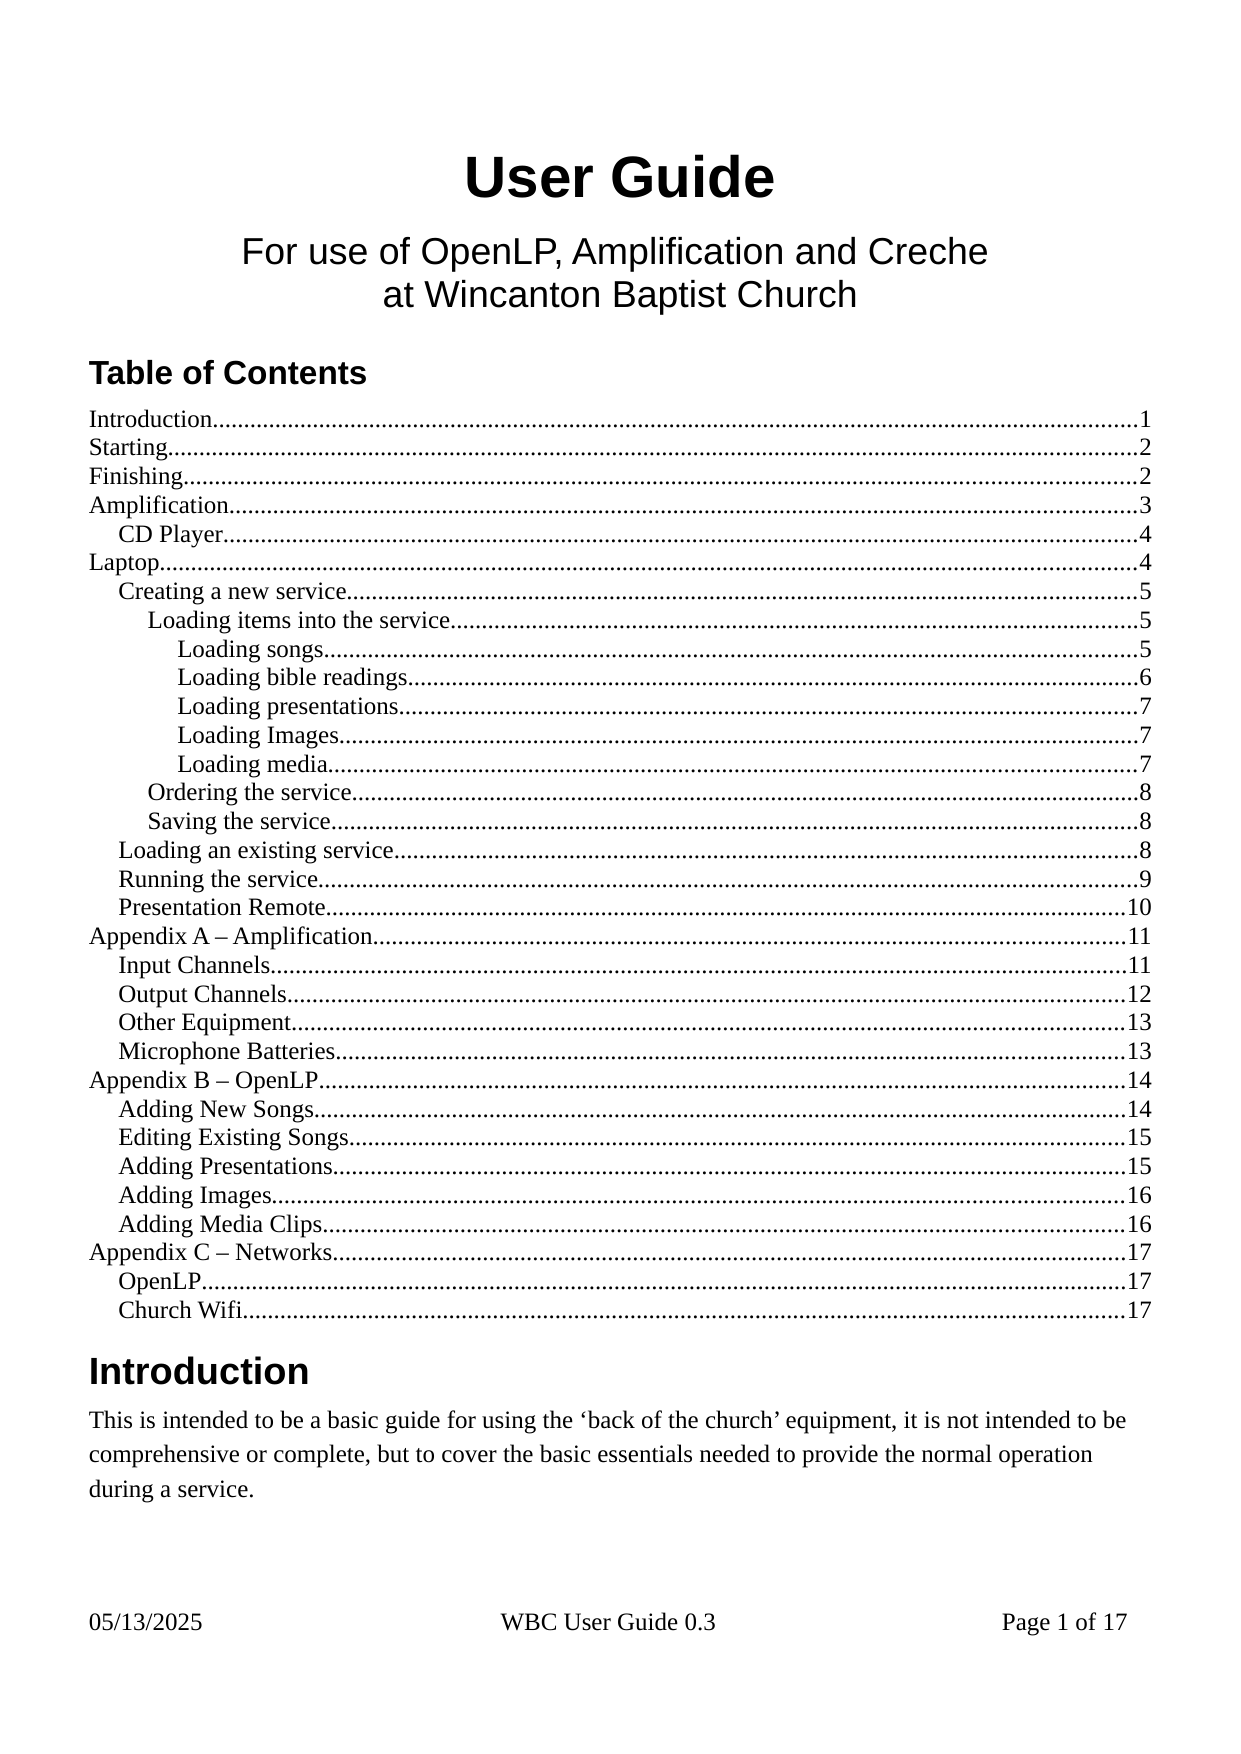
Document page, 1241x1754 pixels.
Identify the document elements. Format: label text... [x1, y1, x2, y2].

text Ordering the service 8 [147, 777, 1152, 806]
text Finishing 2 [88, 461, 1152, 490]
text Loading media 7 [177, 749, 1152, 777]
text Introduction 1 [88, 404, 1152, 432]
text Adding Images 16 [118, 1180, 1152, 1209]
subtitle Table of Contents [88, 353, 1152, 391]
text Loading items into the service 5 [147, 605, 1152, 634]
text Appendix B – OpenLP 14 [88, 1065, 1152, 1094]
text Running the service 9 [118, 864, 1152, 892]
text Laptop 4 [88, 547, 1152, 576]
text Presentation Remote 10 [118, 892, 1152, 921]
text OpenLP 17 [118, 1266, 1152, 1295]
text Microphone Batteries 13 [118, 1036, 1152, 1065]
subtitle For use of OpenLP, Amplification and Creche at Wincanton Baptist Church [88, 229, 1152, 315]
text Output Channels 12 [118, 979, 1152, 1007]
text Loading presentations 7 [177, 691, 1152, 720]
title User Guide [88, 143, 1152, 210]
text Editing Existing Songs 15 [118, 1122, 1152, 1151]
subtitle Introduction [88, 1349, 1152, 1392]
text Appendix A – Amplification 11 [88, 921, 1152, 950]
text Loading bible readings 6 [177, 662, 1152, 691]
text Input Channels 11 [118, 950, 1152, 979]
text Church Wifi 17 [118, 1295, 1152, 1324]
text CD Player 4 [118, 519, 1152, 547]
text Adding Presentations 15 [118, 1151, 1152, 1180]
text Adding Media Clips 16 [118, 1209, 1152, 1237]
text Other Equipment 13 [118, 1007, 1152, 1036]
text Creating a new service 5 [118, 576, 1152, 605]
text Amplification 3 [88, 490, 1152, 519]
text Loading an existing service 8 [118, 835, 1152, 864]
text Saving the service 8 [147, 806, 1152, 835]
text Adding New Songs 14 [118, 1094, 1152, 1122]
text Loading songs 5 [177, 634, 1152, 662]
text Loading Images 7 [177, 720, 1152, 749]
text Appendix C – Networks 17 [88, 1237, 1152, 1266]
text This is intended to be a basic guide for using the ‘back of the church’ equipment, it is not intended to be comprehensive or complete, but to cover the basic essentials needed to provide the normal operation during a service. [88, 1405, 1152, 1502]
text Starting 2 [88, 432, 1152, 461]
